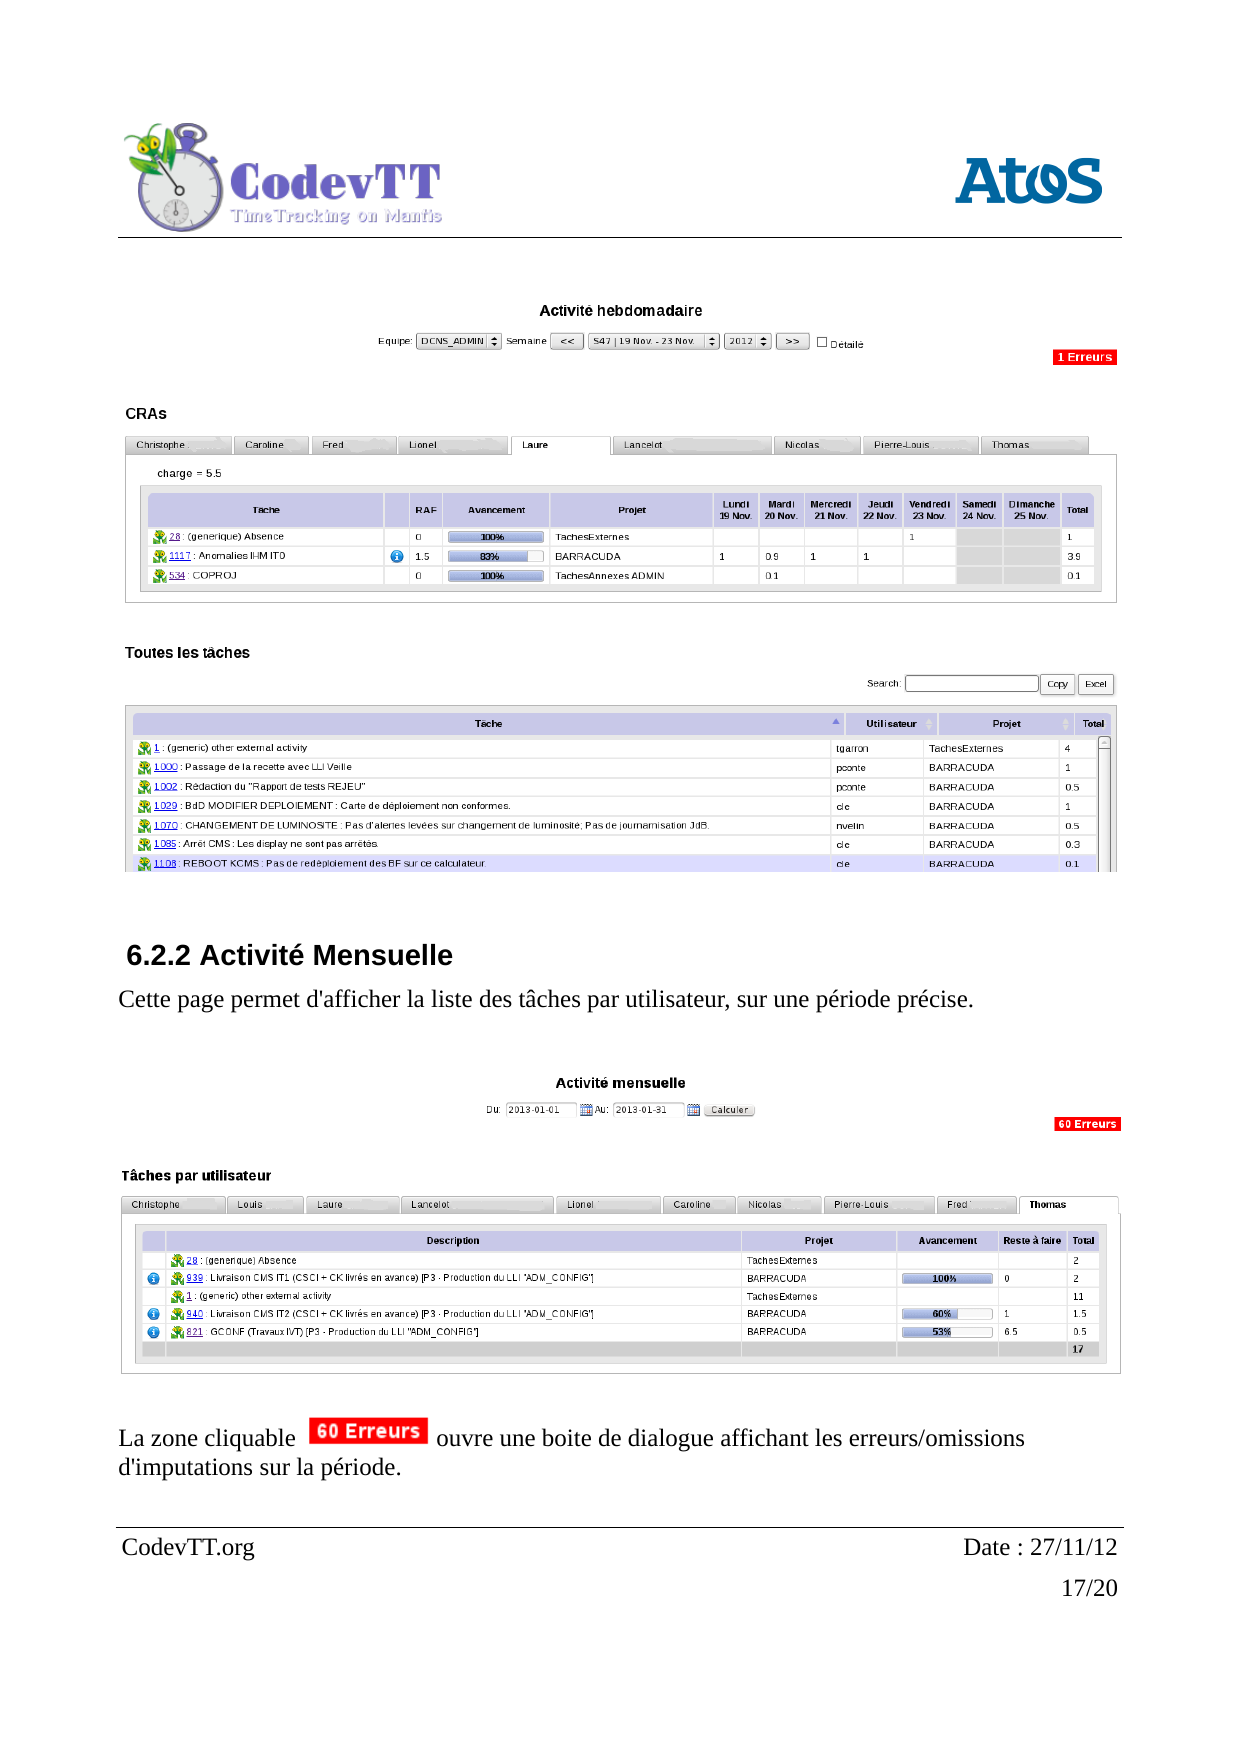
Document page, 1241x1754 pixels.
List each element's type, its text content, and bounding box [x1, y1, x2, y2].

subtitle Activité Mensuelle [118, 938, 1122, 971]
picture [123, 123, 447, 232]
picture [118, 1066, 1123, 1375]
text Cette page permet d'afficher la liste des tâches par utilisateur, sur une période précise. [118, 984, 1122, 1012]
picture [308, 1416, 430, 1447]
picture [953, 156, 1103, 205]
picture [118, 295, 1123, 872]
text La zone cliquable ouvre une boite de dialogue affichant les erreurs/omissions d'imputations sur la période. [118, 1416, 1122, 1481]
